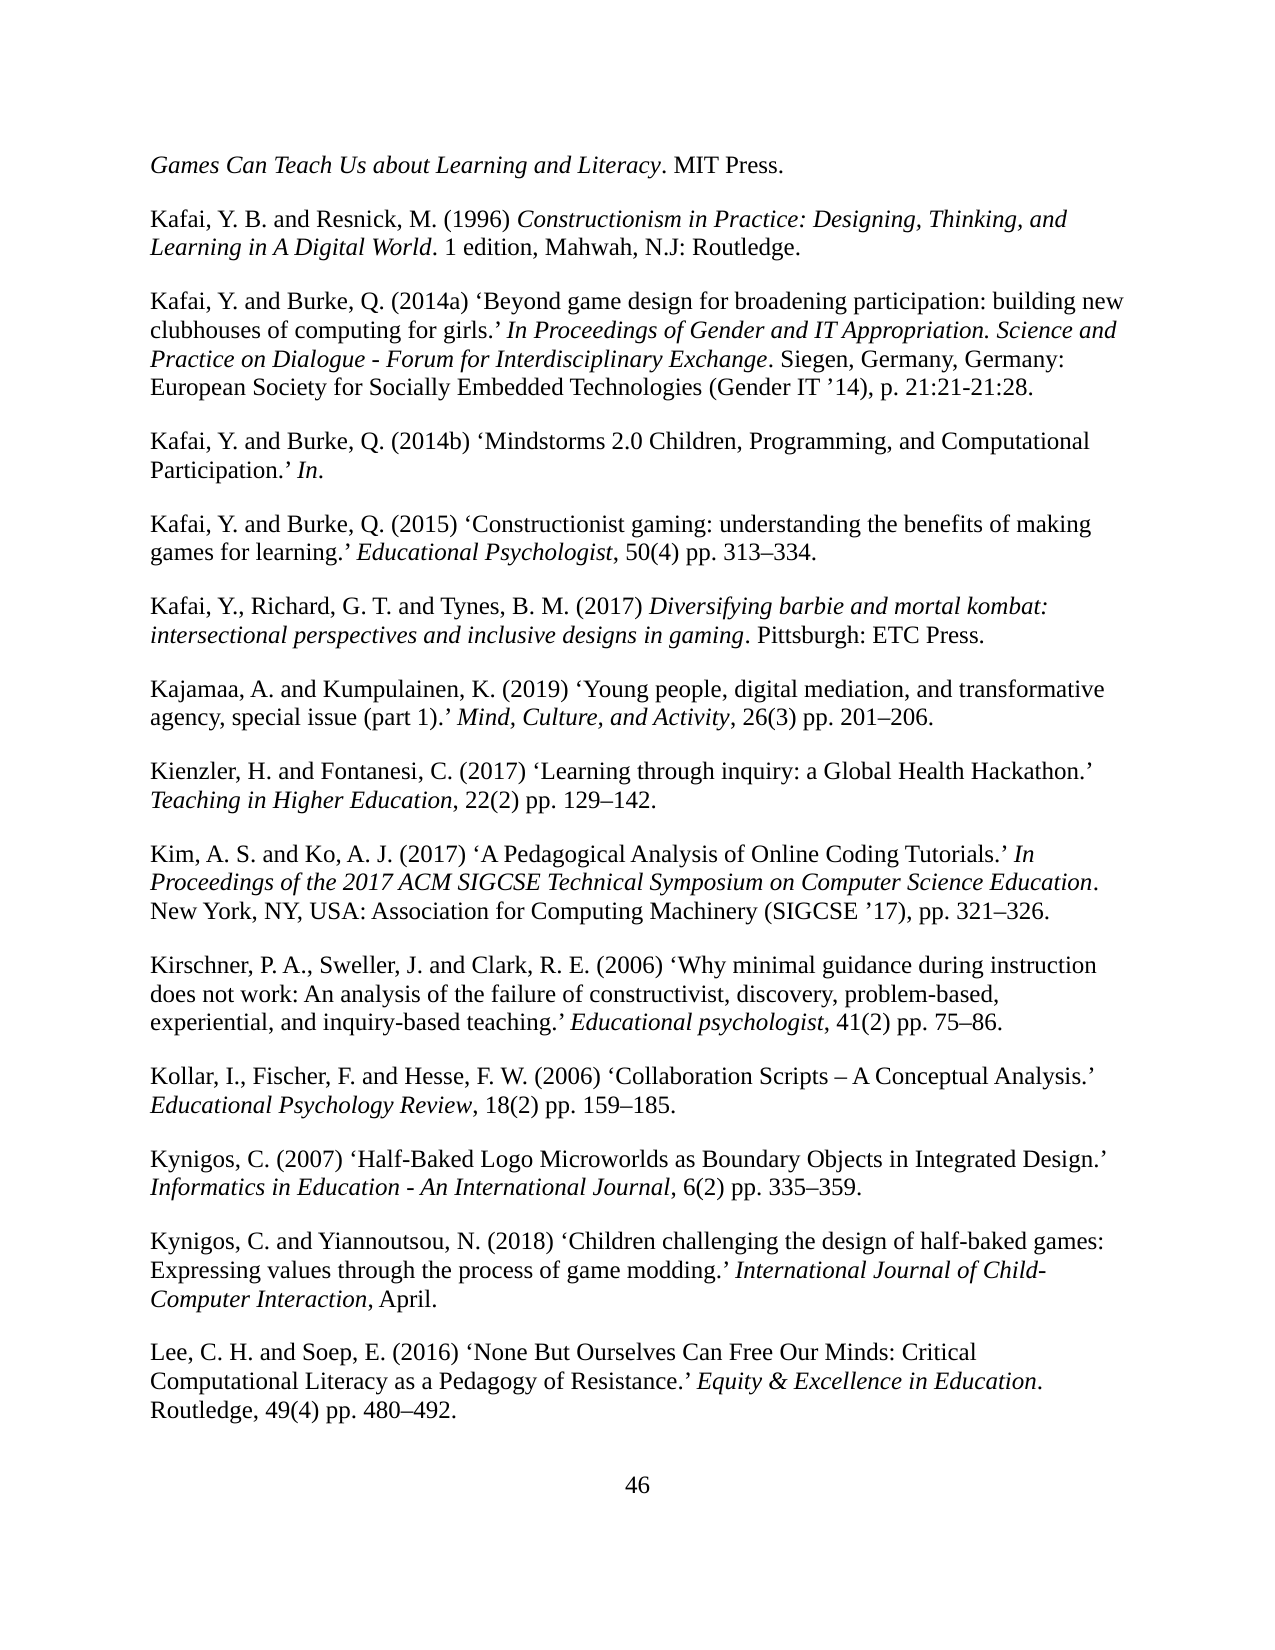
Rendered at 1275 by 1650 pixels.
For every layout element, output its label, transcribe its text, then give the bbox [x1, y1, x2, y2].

text Kafai, Y. and Burke, Q. (2014b) ‘Mindstorms 2.0 Children, Programming, and Computational Participation.’ In. [150, 426, 1125, 484]
text Kim, A. S. and Ko, A. J. (2017) ‘A Pedagogical Analysis of Online Coding Tutorials.’ In Proceedings of the 2017 ACM SIGCSE Technical Symposium on Computer Science Education. New York, NY, USA: Association for Computing Machinery (SIGCSE ’17), pp. 321–326. [150, 839, 1125, 925]
text Kafai, Y. B. and Resnick, M. (1996) Constructionism in Practice: Designing, Thinking, and Learning in A Digital World. 1 edition, Mahwah, N.J: Routledge. [150, 204, 1125, 261]
text Lee, C. H. and Soep, E. (2016) ‘None But Ourselves Can Free Our Minds: Critical Computational Literacy as a Pedagogy of Resistance.’ Equity & Excellence in Education. Routledge, 49(4) pp. 480–492. [150, 1337, 1125, 1424]
text Games Can Teach Us about Learning and Literacy. MIT Press. [150, 150, 1125, 179]
text Kirschner, P. A., Sweller, J. and Clark, R. E. (2006) ‘Why minimal guidance during instruction does not work: An analysis of the failure of constructivist, discovery, problem-based, experiential, and inquiry-based teaching.’ Educational psychologist, 41(2) pp. 75–86. [150, 950, 1125, 1036]
text Kynigos, C. (2007) ‘Half-Baked Logo Microworlds as Boundary Objects in Integrated Design.’ Informatics in Education - An International Journal, 6(2) pp. 335–359. [150, 1144, 1125, 1201]
text Kollar, I., Fischer, F. and Hesse, F. W. (2006) ‘Collaboration Scripts – A Conceptual Analysis.’ Educational Psychology Review, 18(2) pp. 159–185. [150, 1061, 1125, 1119]
text Kafai, Y., Richard, G. T. and Tynes, B. M. (2017) Diversifying barbie and mortal kombat: intersectional perspectives and inclusive designs in gaming. Pittsburgh: ETC Press. [150, 591, 1125, 649]
text Kafai, Y. and Burke, Q. (2014a) ‘Beyond game design for broadening participation: building new clubhouses of computing for girls.’ In Proceedings of Gender and IT Appropriation. Science and Practice on Dialogue - Forum for Interdisciplinary Exchange. Siegen, Germany, Germany: European Society for Socially Embedded Technologies (Gender IT ’14), p. 21:21-21:28. [150, 286, 1125, 401]
text Kienzler, H. and Fontanesi, C. (2017) ‘Learning through inquiry: a Global Health Hackathon.’ Teaching in Higher Education, 22(2) pp. 129–142. [150, 756, 1125, 814]
text Kynigos, C. and Yiannoutsou, N. (2018) ‘Children challenging the design of half-baked games: Expressing values through the process of game modding.’ International Journal of Child-Computer Interaction, April. [150, 1226, 1125, 1312]
text Kajamaa, A. and Kumpulainen, K. (2019) ‘Young people, digital mediation, and transformative agency, special issue (part 1).’ Mind, Culture, and Activity, 26(3) pp. 201–206. [150, 674, 1125, 731]
text Kafai, Y. and Burke, Q. (2015) ‘Constructionist gaming: understanding the benefits of making games for learning.’ Educational Psychologist, 50(4) pp. 313–334. [150, 509, 1125, 566]
